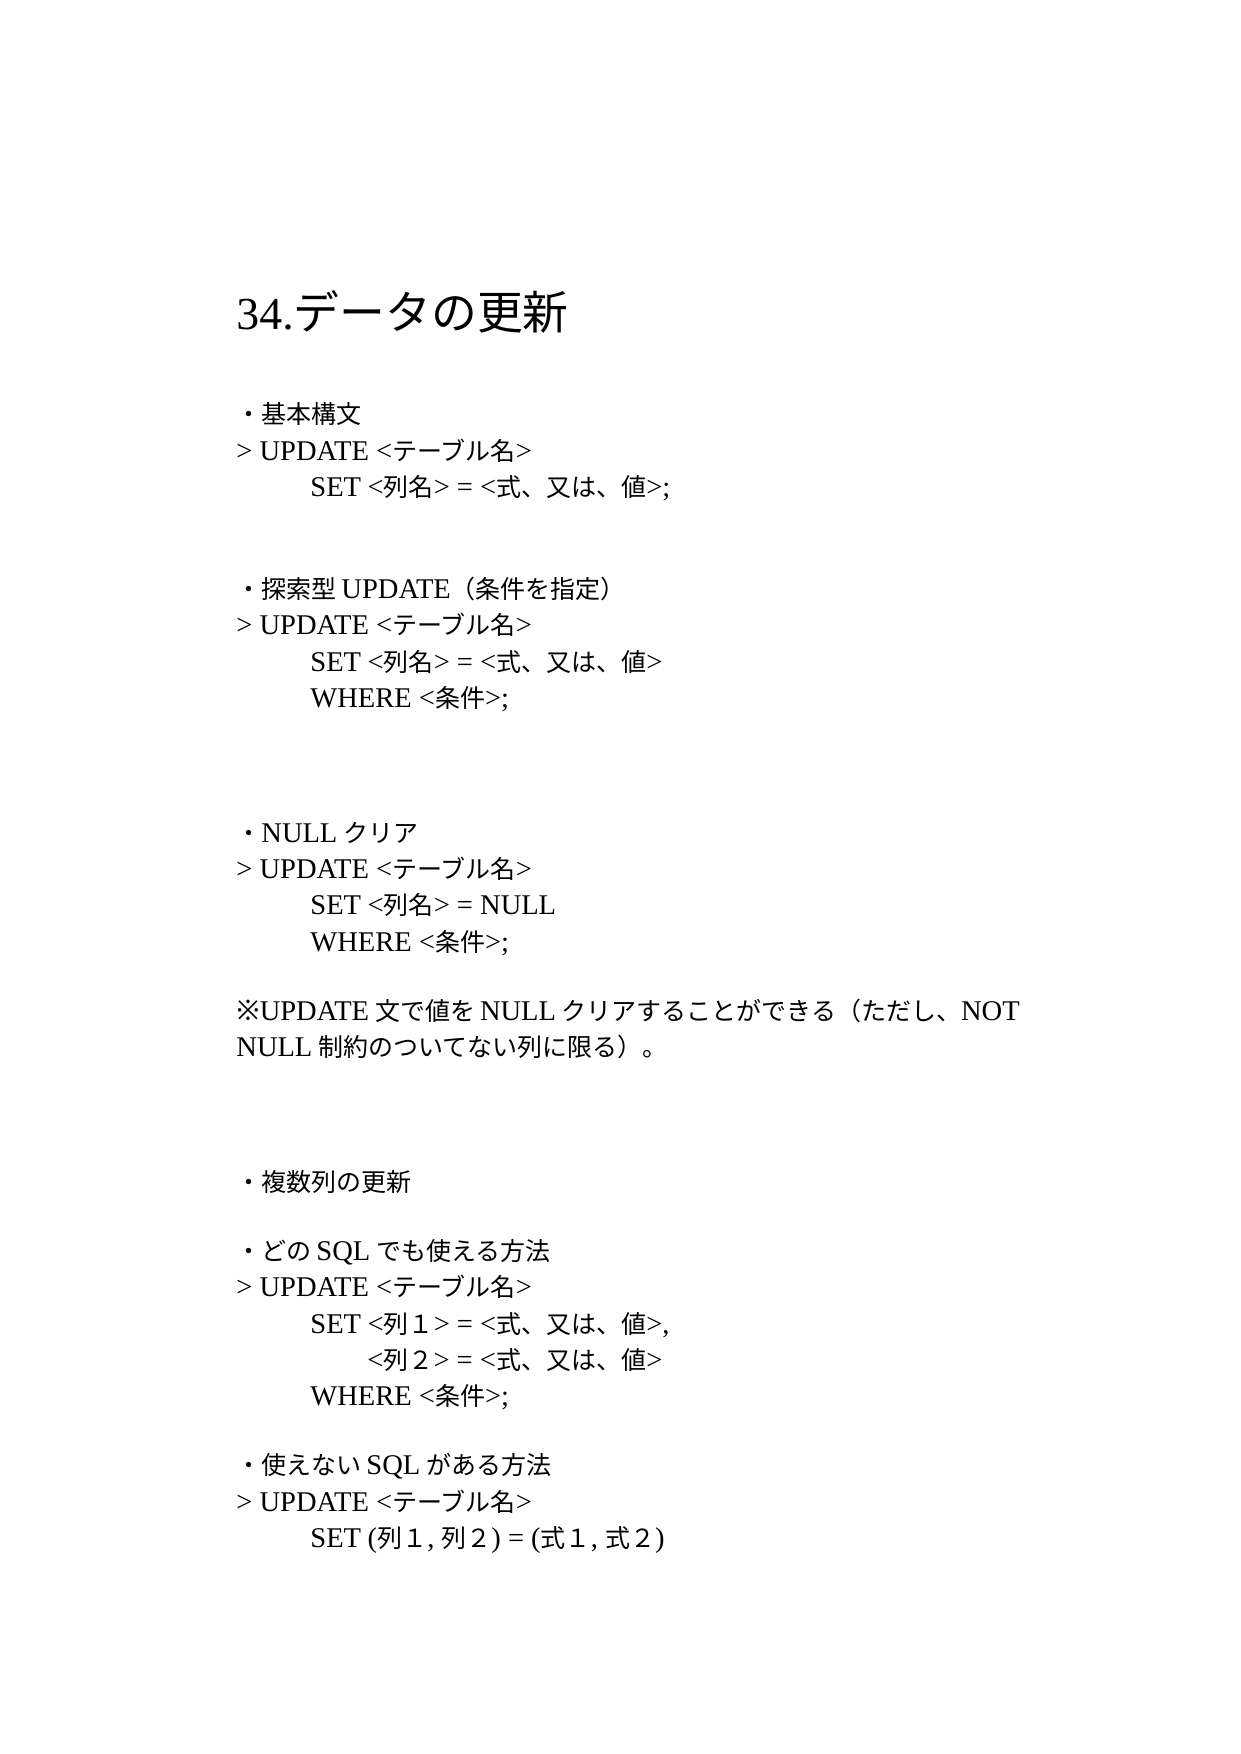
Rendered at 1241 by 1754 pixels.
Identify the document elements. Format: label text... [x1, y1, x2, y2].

text SET (列１, 列２) = (式１, 式２) [236, 1518, 1063, 1554]
text <列２> = <式、又は、値> [236, 1340, 1063, 1377]
text ・NULLクリア [236, 813, 1063, 849]
text > UPDATE <テーブル名> [236, 431, 1063, 467]
text WHERE <条件>; [236, 678, 1063, 714]
text SET <列名> = NULL [236, 886, 1063, 922]
text SET <列１> = <式、又は、値>, [236, 1304, 1063, 1340]
text > UPDATE <テーブル名> [236, 849, 1063, 886]
text SET <列名> = <式、又は、値> [236, 642, 1063, 678]
text ・どのSQLでも使える方法 [236, 1232, 1063, 1268]
text ・探索型UPDATE（条件を指定） [236, 569, 1063, 606]
text WHERE <条件>; [236, 922, 1063, 958]
text SET <列名> = <式、又は、値>; [236, 467, 1063, 504]
text > UPDATE <テーブル名> [236, 1268, 1063, 1304]
text ※UPDATE文で値をNULLクリアすることができる（ただし、NOT NULL制約のついてない列に限る）。 [236, 991, 1063, 1064]
text WHERE <条件>; [236, 1377, 1063, 1413]
text ・複数列の更新 [236, 1162, 1063, 1199]
text ・使えないSQLがある方法 [236, 1446, 1063, 1482]
text > UPDATE <テーブル名> [236, 606, 1063, 642]
text ・基本構文 [236, 395, 1063, 431]
text > UPDATE <テーブル名> [236, 1482, 1063, 1518]
text 34.データの更新 [236, 276, 1063, 342]
